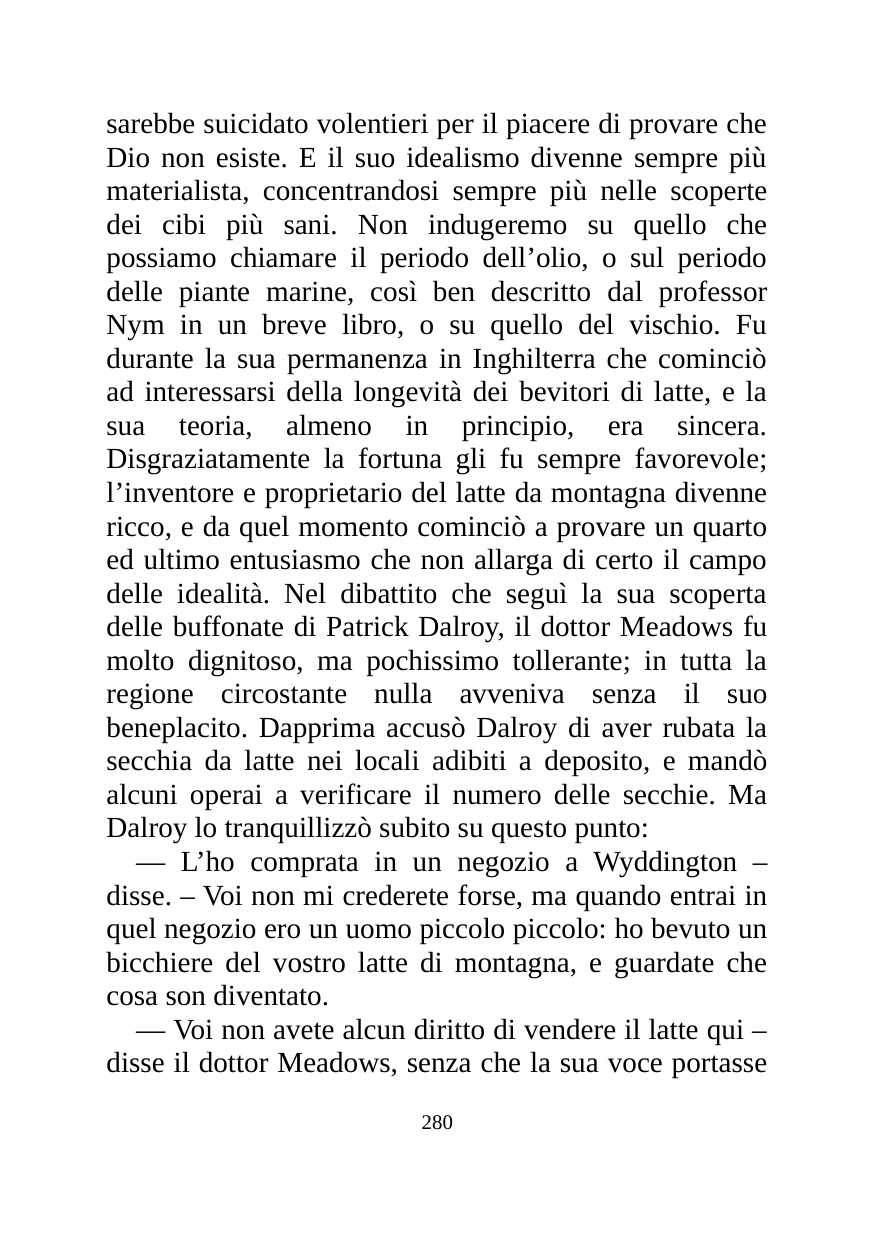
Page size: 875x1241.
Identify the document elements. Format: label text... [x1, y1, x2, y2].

text sarebbe suicidato volentieri per il piacere di provare che Dio non esiste. E il suo idealismo divenne sempre più materialista, concentrandosi sempre più nelle scoperte dei cibi più sani. Non indugeremo su quello che possiamo chiamare il periodo dell’olio, o sul periodo delle piante marine, così ben descritto dal professor Nym in un breve libro, o su quello del vischio. Fu durante la sua permanenza in Inghilterra che cominciò ad interessarsi della longevità dei bevitori di latte, e la sua teoria, almeno in principio, era sincera. Disgraziatamente la fortuna gli fu sempre favorevole; l’inventore e proprietario del latte da montagna divenne ricco, e da quel momento cominciò a provare un quarto ed ultimo entusiasmo che non allarga di certo il campo delle idealità. Nel dibattito che seguì la sua scoperta delle buffonate di Patrick Dalroy, il dottor Meadows fu molto dignitoso, ma pochissimo tollerante; in tutta la regione circostante nulla avveniva senza il suo beneplacito. Dapprima accusò Dalroy di aver rubata la secchia da latte nei locali adibiti a deposito, e mandò alcuni operai a verificare il numero delle secchie. Ma Dalroy lo tranquillizzò subito su questo punto: [106, 106, 768, 844]
text — L’ho comprata in un negozio a Wyddington – disse. – Voi non mi crederete forse, ma quando entrai in quel negozio ero un uomo piccolo piccolo: ho bevuto un bicchiere del vostro latte di montagna, e guardate che cosa son diventato. [106, 844, 768, 1012]
text — Voi non avete alcun diritto di vendere il latte qui – disse il dottor Meadows, senza che la sua voce portasse [106, 1012, 768, 1079]
